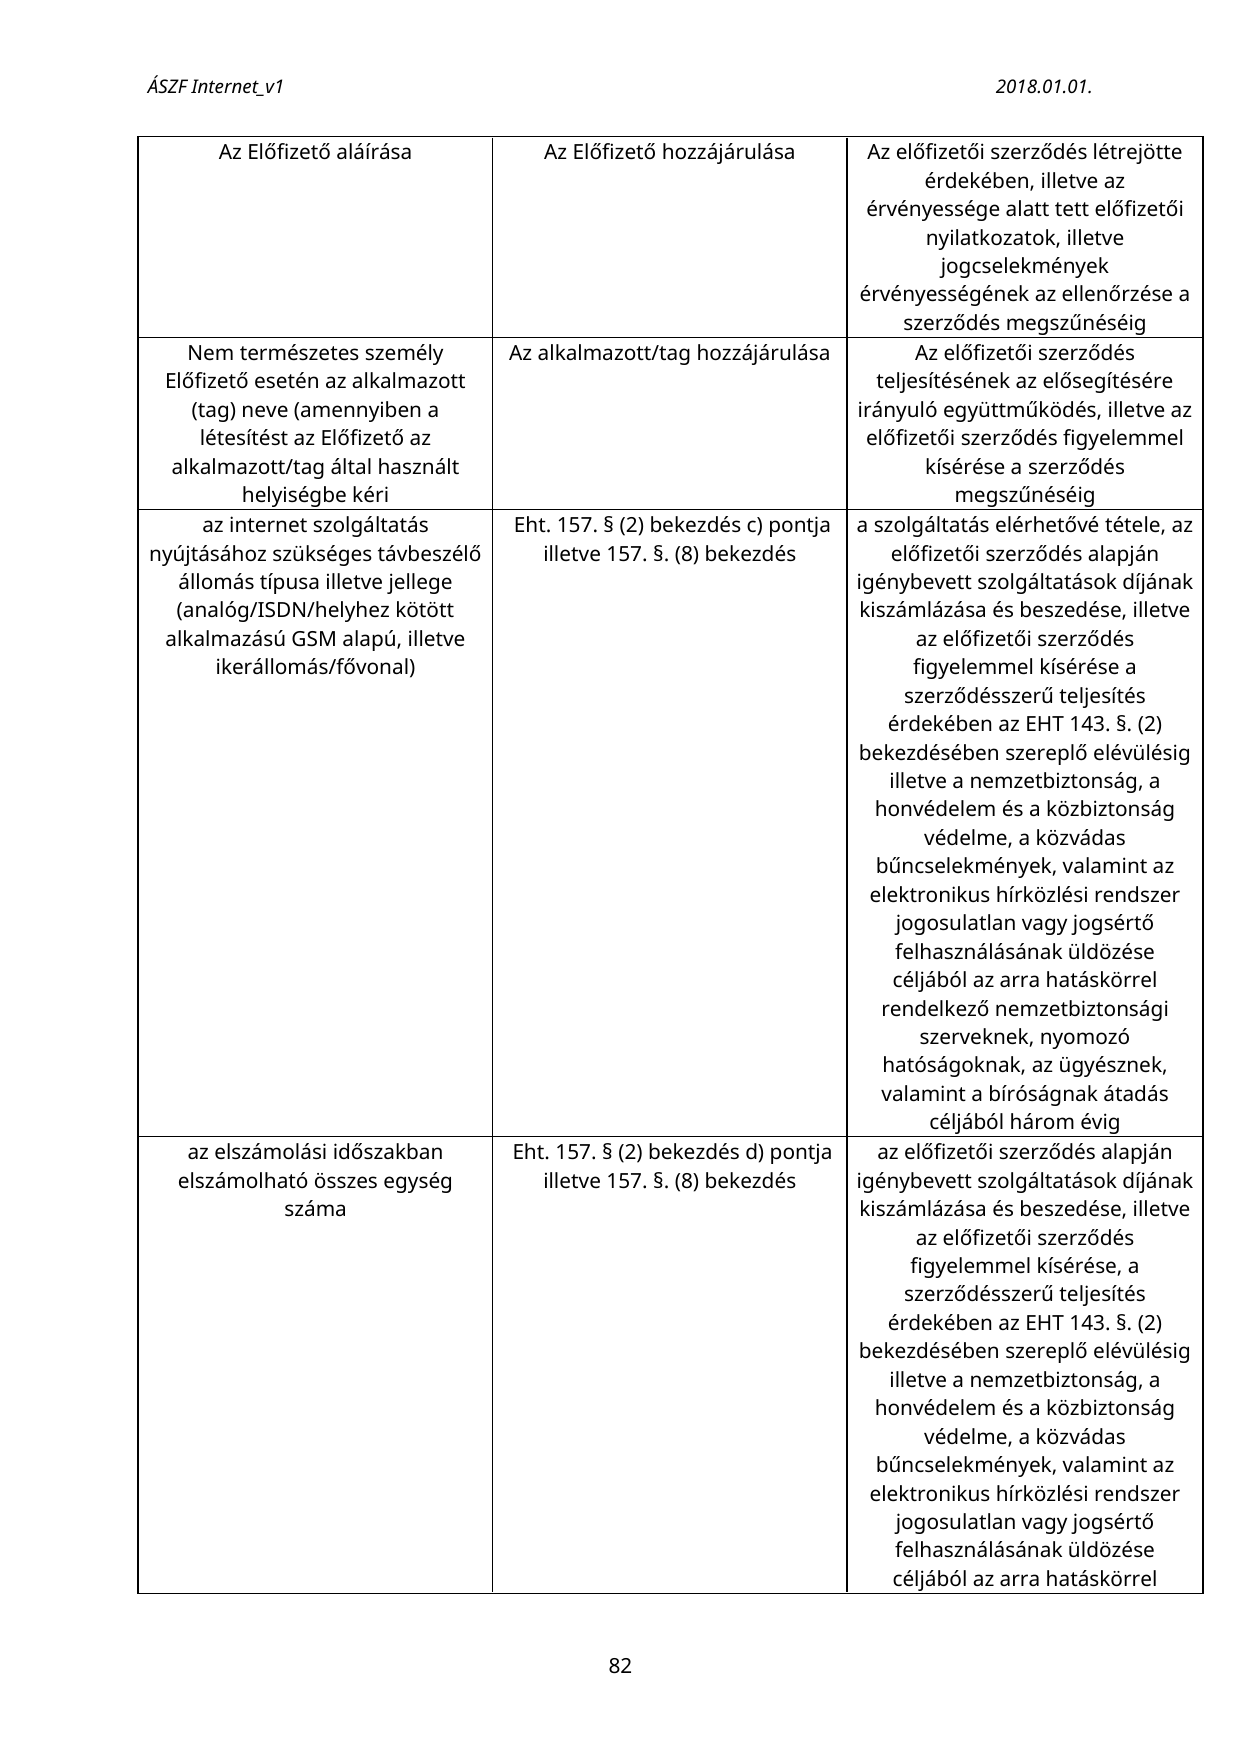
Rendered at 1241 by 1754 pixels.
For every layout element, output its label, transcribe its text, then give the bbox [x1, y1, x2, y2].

table_cell Az előfizetői szerződés létrejötte érdekében, illetve az érvényessége alatt tett előfizetői nyilatkozatok, illetve jogcselekmények érvényességének az ellenőrzése a szerződés megszűnéséig [848, 137, 1202, 336]
table_cell Az Előfizető hozzájárulása [493, 137, 847, 336]
table_cell Az Előfizető aláírása [139, 137, 492, 336]
table_cell Az alkalmazott/tag hozzájárulása [493, 338, 846, 509]
table_cell az internet szolgáltatás nyújtásához szükséges távbeszélő állomás típusa illetve jellege (analóg/ISDN/helyhez kötött alkalmazású GSM alapú, illetve ikerállomás/fővonal) [139, 510, 492, 1136]
table_cell az elszámolási időszakban elszámolható összes egység száma [139, 1137, 492, 1592]
table_cell Nem természetes személy Előfizető esetén az alkalmazott (tag) neve (amennyiben a létesítést az Előfizető az alkalmazott/tag által használt helyiségbe kéri [139, 338, 492, 509]
table_cell az előfizetői szerződés alapján igénybevett szolgáltatások díjának kiszámlázása és beszedése, illetve az előfizetői szerződés figyelemmel kísérése, a szerződésszerű teljesítés érdekében az EHT 143. §. (2) bekezdésében szereplő elévülésig illetve a nemzetbiztonság, a honvédelem és a közbiztonság védelme, a közvádas bűncselekmények, valamint az elektronikus hírközlési rendszer jogosulatlan vagy jogsértő felhasználásának üldözése céljából az arra hatáskörrel [848, 1137, 1202, 1592]
table_cell Eht. 157. § (2) bekezdés c) pontja illetve 157. §. (8) bekezdés [493, 510, 846, 1136]
table_cell a szolgáltatás elérhetővé tétele, az előfizetői szerződés alapján igénybevett szolgáltatások díjának kiszámlázása és beszedése, illetve az előfizetői szerződés figyelemmel kísérése a szerződésszerű teljesítés érdekében az EHT 143. §. (2) bekezdésében szereplő elévülésig illetve a nemzetbiztonság, a honvédelem és a közbiztonság védelme, a közvádas bűncselekmények, valamint az elektronikus hírközlési rendszer jogosulatlan vagy jogsértő felhasználásának üldözése céljából az arra hatáskörrel rendelkező nemzetbiztonsági szerveknek, nyomozó hatóságoknak, az ügyésznek, valamint a bíróságnak átadás céljából három évig [848, 510, 1202, 1136]
table_cell Az előfizetői szerződés teljesítésének az elősegítésére irányuló együttműködés, illetve az előfizetői szerződés figyelemmel kísérése a szerződés megszűnéséig [848, 338, 1202, 509]
table_cell Eht. 157. § (2) bekezdés d) pontja illetve 157. §. (8) bekezdés [493, 1137, 846, 1592]
